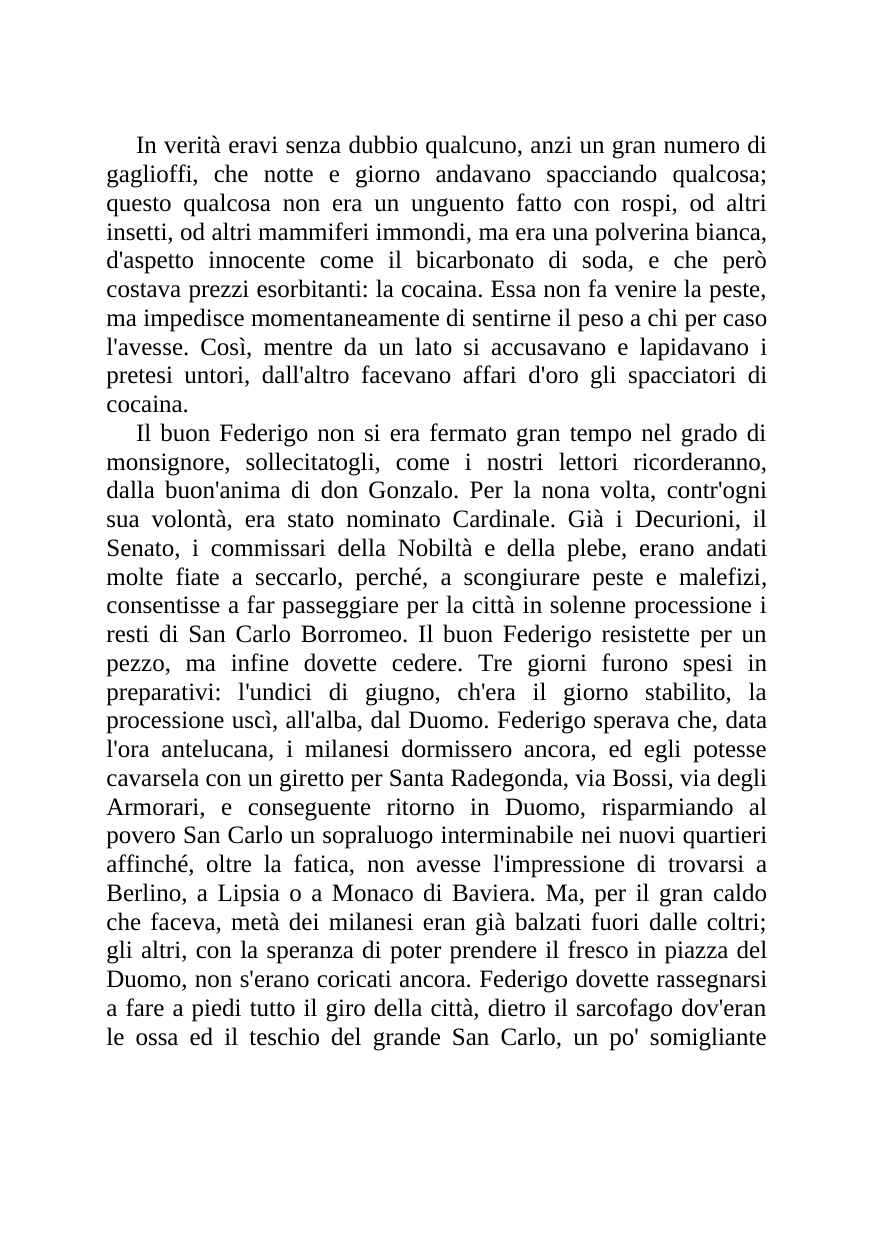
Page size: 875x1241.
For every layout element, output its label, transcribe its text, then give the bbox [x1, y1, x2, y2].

text Il buon Federigo non si era fermato gran tempo nel grado di monsignore, sollecitatogli, come i nostri lettori ricorderanno, dalla buon'anima di don Gonzalo. Per la nona volta, contr'ogni sua volontà, era stato nominato Cardinale. Già i Decurioni, il Senato, i commissari della Nobiltà e della plebe, erano andati molte fiate a seccarlo, perché, a scongiurare peste e malefizi, consentisse a far passeggiare per la città in solenne processione i resti di San Carlo Borromeo. Il buon Federigo resistette per un pezzo, ma infine dovette cedere. Tre giorni furono spesi in preparativi: l'undici di giugno, ch'era il giorno stabilito, la processione uscì, all'alba, dal Duomo. Federigo sperava che, data l'ora antelucana, i milanesi dormissero ancora, ed egli potesse cavarsela con un giretto per Santa Radegonda, via Bossi, via degli Armorari, e conseguente ritorno in Duomo, risparmiando al povero San Carlo un sopraluogo interminabile nei nuovi quartieri affinché, oltre la fatica, non avesse l'impressione di trovarsi a Berlino, a Lipsia o a Monaco di Baviera. Ma, per il gran caldo che faceva, metà dei milanesi eran già balzati fuori dalle coltri; gli altri, con la speranza di poter prendere il fresco in piazza del Duomo, non s'erano coricati ancora. Federigo dovette rassegnarsi a fare a piedi tutto il giro della città, dietro il sarcofago dov'eran le ossa ed il teschio del grande San Carlo, un po' somigliante [106, 418, 768, 1050]
text In verità eravi senza dubbio qualcuno, anzi un gran numero di gaglioffi, che notte e giorno andavano spacciando qualcosa; questo qualcosa non era un unguento fatto con rospi, od altri insetti, od altri mammiferi immondi, ma era una polverina bianca, d'aspetto innocente come il bicarbonato di soda, e che però costava prezzi esorbitanti: la cocaina. Essa non fa venire la peste, ma impedisce momentaneamente di sentirne il peso a chi per caso l'avesse. Così, mentre da un lato si accusavano e lapidavano i pretesi untori, dall'altro facevano affari d'oro gli spacciatori di cocaina. [106, 130, 768, 418]
